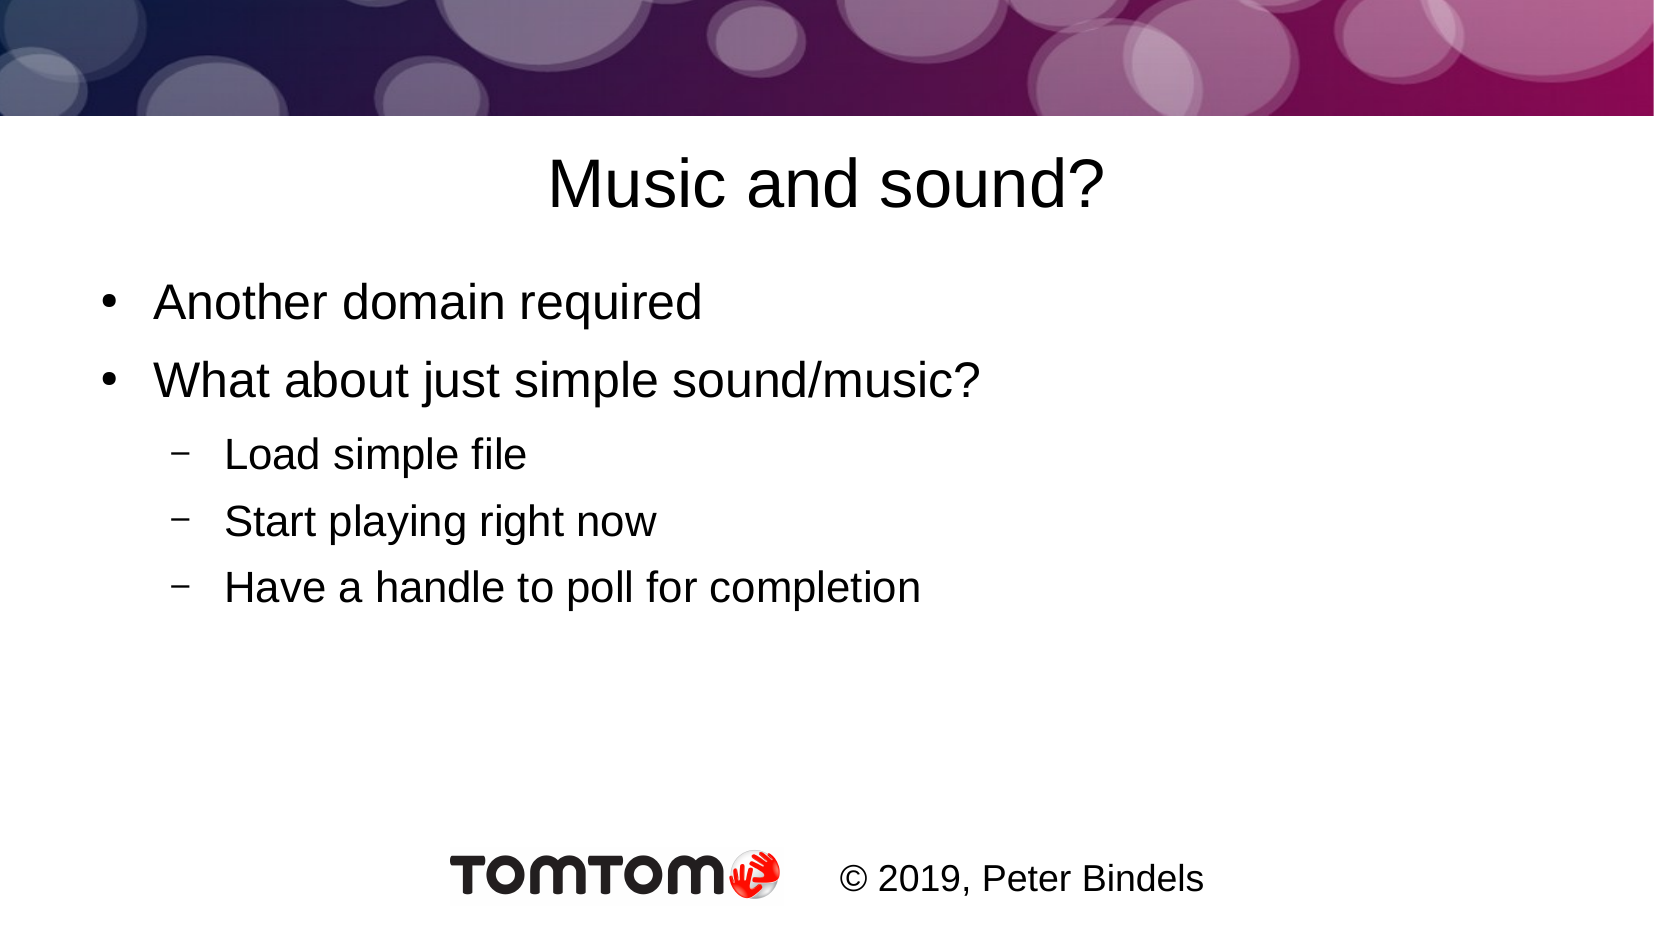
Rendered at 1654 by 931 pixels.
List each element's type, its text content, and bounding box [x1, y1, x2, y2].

picture [0, 0, 1654, 116]
picture [450, 847, 784, 906]
list Another domain required What about just simple sound/music? Load simple file Start playing right now Have a handle to poll for completion [82, 274, 1571, 815]
title Music and sound? [82, 119, 1571, 249]
